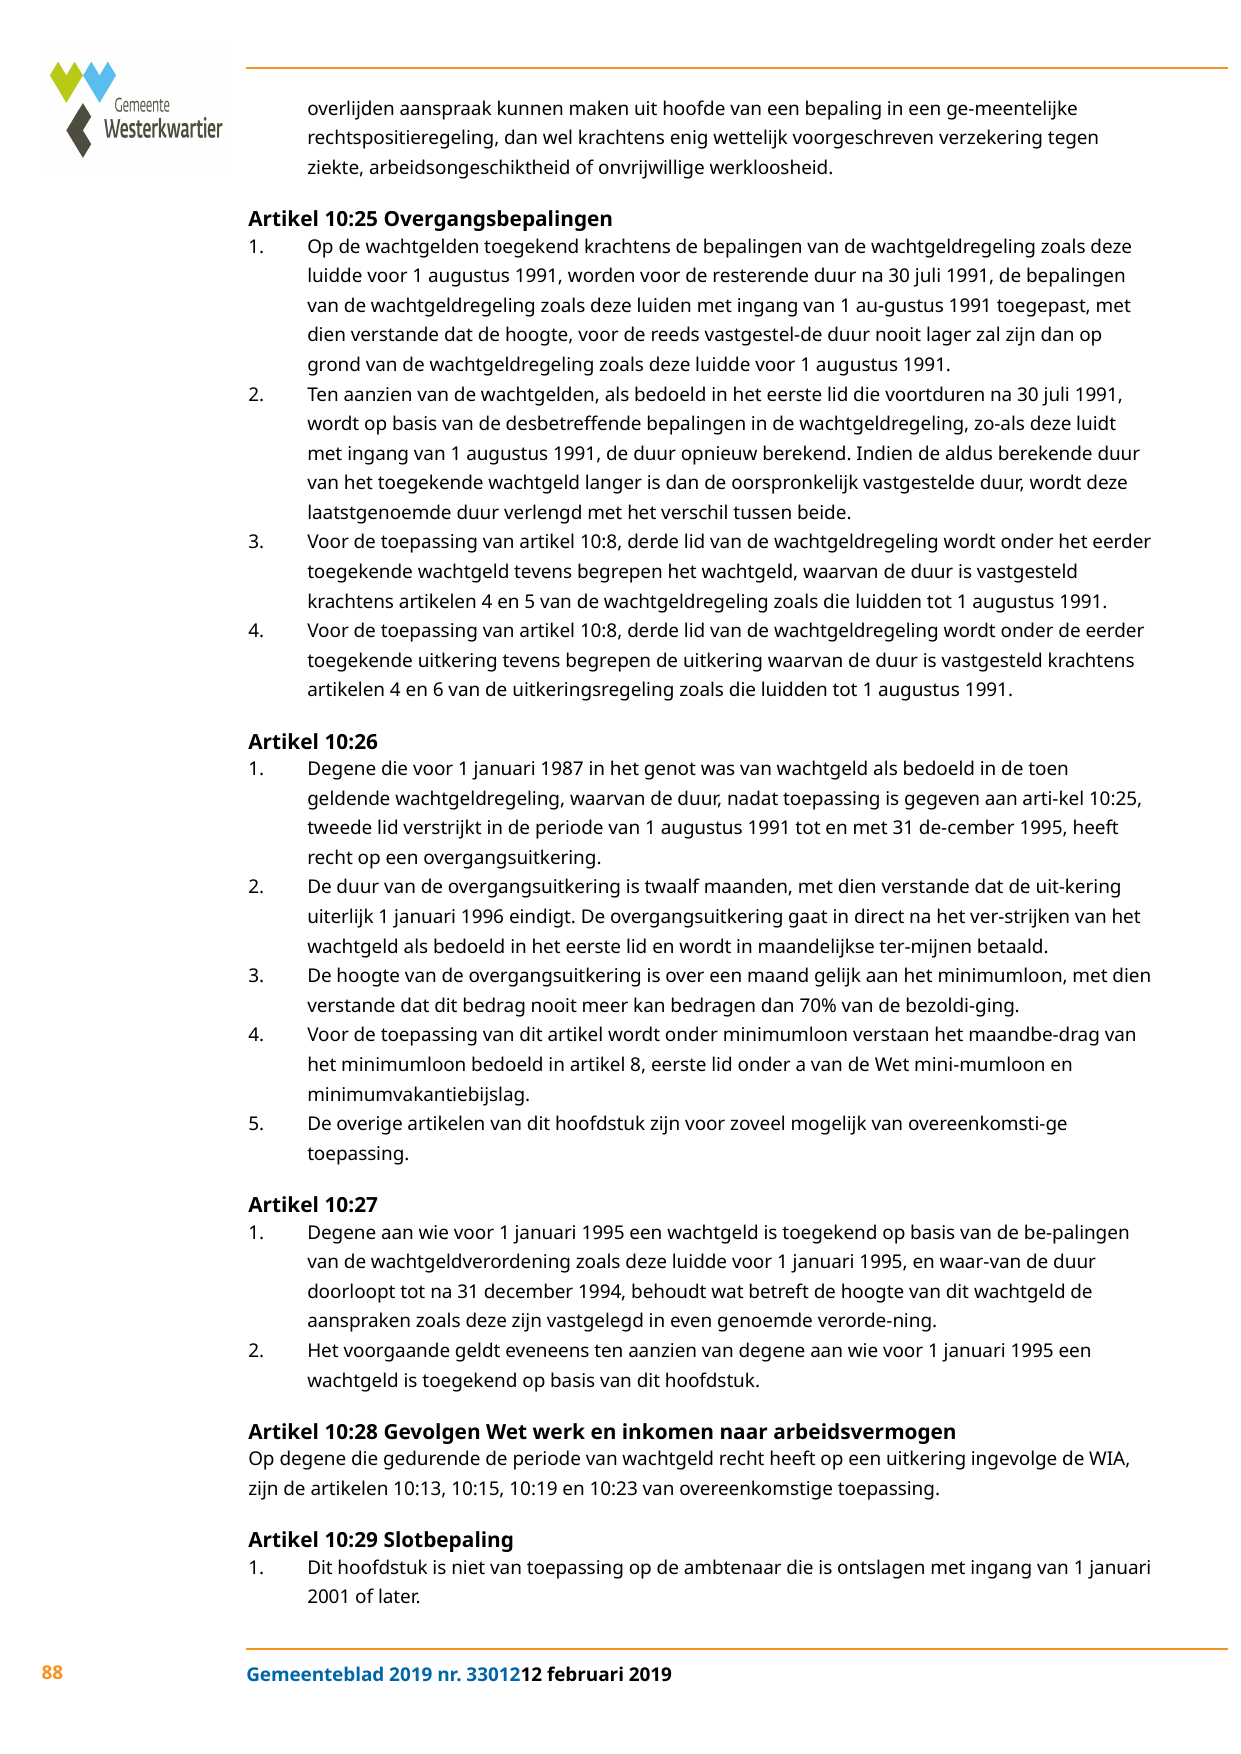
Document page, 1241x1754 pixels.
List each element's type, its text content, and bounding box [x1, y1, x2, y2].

list De overige artikelen van dit hoofdstuk zijn voor zoveel mogelijk van overeenkomsti-ge toepassing. [248, 1110, 1152, 1166]
list overlijden aanspraak kunnen maken uit hoofde van een bepaling in een ge-meentelijke rechtspositieregeling, dan wel krachtens enig wettelijk voorgeschreven verzekering tegen ziekte, arbeidsongeschiktheid of onvrijwillige werkloosheid. [248, 95, 1152, 180]
text Artikel 10:26 [248, 727, 1152, 755]
list Het voorgaande geldt eveneens ten aanzien van degene aan wie voor 1 januari 1995 een wachtgeld is toegekend op basis van dit hoofdstuk. [248, 1337, 1152, 1392]
list Voor de toepassing van artikel 10:8, derde lid van de wachtgeldregeling wordt onder de eerder toegekende uitkering tevens begrepen de uitkering waarvan de duur is vastgesteld krachtens artikelen 4 en 6 van de uitkeringsregeling zoals die luidden tot 1 augustus 1991. [248, 617, 1152, 702]
text Op degene die gedurende de periode van wachtgeld recht heeft op een uitkering ingevolge de WIA, zijn de artikelen 10:13, 10:15, 10:19 en 10:23 van overeenkomstige toepassing. [248, 1446, 1152, 1501]
list De hoogte van de overgangsuitkering is over een maand gelijk aan het minimumloon, met dien verstande dat dit bedrag nooit meer kan bedragen dan 70% van de bezoldi-ging. [248, 962, 1152, 1018]
list Op de wachtgelden toegekend krachtens de bepalingen van de wachtgeldregeling zoals deze luidde voor 1 augustus 1991, worden voor de resterende duur na 30 juli 1991, de bepalingen van de wachtgeldregeling zoals deze luiden met ingang van 1 au-gustus 1991 toegepast, met dien verstande dat de hoogte, voor de reeds vastgestel-de duur nooit lager zal zijn dan op grond van de wachtgeldregeling zoals deze luidde voor 1 augustus 1991. [248, 233, 1152, 377]
list De duur van de overgangsuitkering is twaalf maanden, met dien verstande dat de uit-kering uiterlijk 1 januari 1996 eindigt. De overgangsuitkering gaat in direct na het ver-strijken van het wachtgeld als bedoeld in het eerste lid en wordt in maandelijkse ter-mijnen betaald. [248, 874, 1152, 959]
text Artikel 10:28 Gevolgen Wet werk en inkomen naar arbeidsvermogen [248, 1417, 1152, 1446]
list Ten aanzien van de wachtgelden, als bedoeld in het eerste lid die voortduren na 30 juli 1991, wordt op basis van de desbetreffende bepalingen in de wachtgeldregeling, zo-als deze luidt met ingang van 1 augustus 1991, de duur opnieuw berekend. Indien de aldus berekende duur van het toegekende wachtgeld langer is dan de oorspronkelijk vastgestelde duur, wordt deze laatstgenoemde duur verlengd met het verschil tussen beide. [248, 381, 1152, 525]
list Degene aan wie voor 1 januari 1995 een wachtgeld is toegekend op basis van de be-palingen van de wachtgeldverordening zoals deze luidde voor 1 januari 1995, en waar-van de duur doorloopt tot na 31 december 1994, behoudt wat betreft de hoogte van dit wachtgeld de aanspraken zoals deze zijn vastgelegd in even genoemde verorde-ning. [248, 1219, 1152, 1333]
text Artikel 10:27 [248, 1190, 1152, 1219]
list Voor de toepassing van artikel 10:8, derde lid van de wachtgeldregeling wordt onder het eerder toegekende wachtgeld tevens begrepen het wachtgeld, waarvan de duur is vastgesteld krachtens artikelen 4 en 5 van de wachtgeldregeling zoals die luidden tot 1 augustus 1991. [248, 529, 1152, 613]
text Artikel 10:29 Slotbepaling [248, 1526, 1152, 1554]
text Artikel 10:25 Overgangsbepalingen [248, 204, 1152, 233]
list Voor de toepassing van dit artikel wordt onder minimumloon verstaan het maandbe-drag van het minimumloon bedoeld in artikel 8, eerste lid onder a van de Wet mini-mumloon en minimumvakantiebijslag. [248, 1022, 1152, 1107]
picture [41, 47, 231, 172]
list Degene die voor 1 januari 1987 in het genot was van wachtgeld als bedoeld in de toen geldende wachtgeldregeling, waarvan de duur, nadat toepassing is gegeven aan arti-kel 10:25, tweede lid verstrijkt in de periode van 1 augustus 1991 tot en met 31 de-cember 1995, heeft recht op een overgangsuitkering. [248, 755, 1152, 870]
list Dit hoofdstuk is niet van toepassing op de ambtenaar die is ontslagen met ingang van 1 januari 2001 of later. [248, 1554, 1152, 1609]
